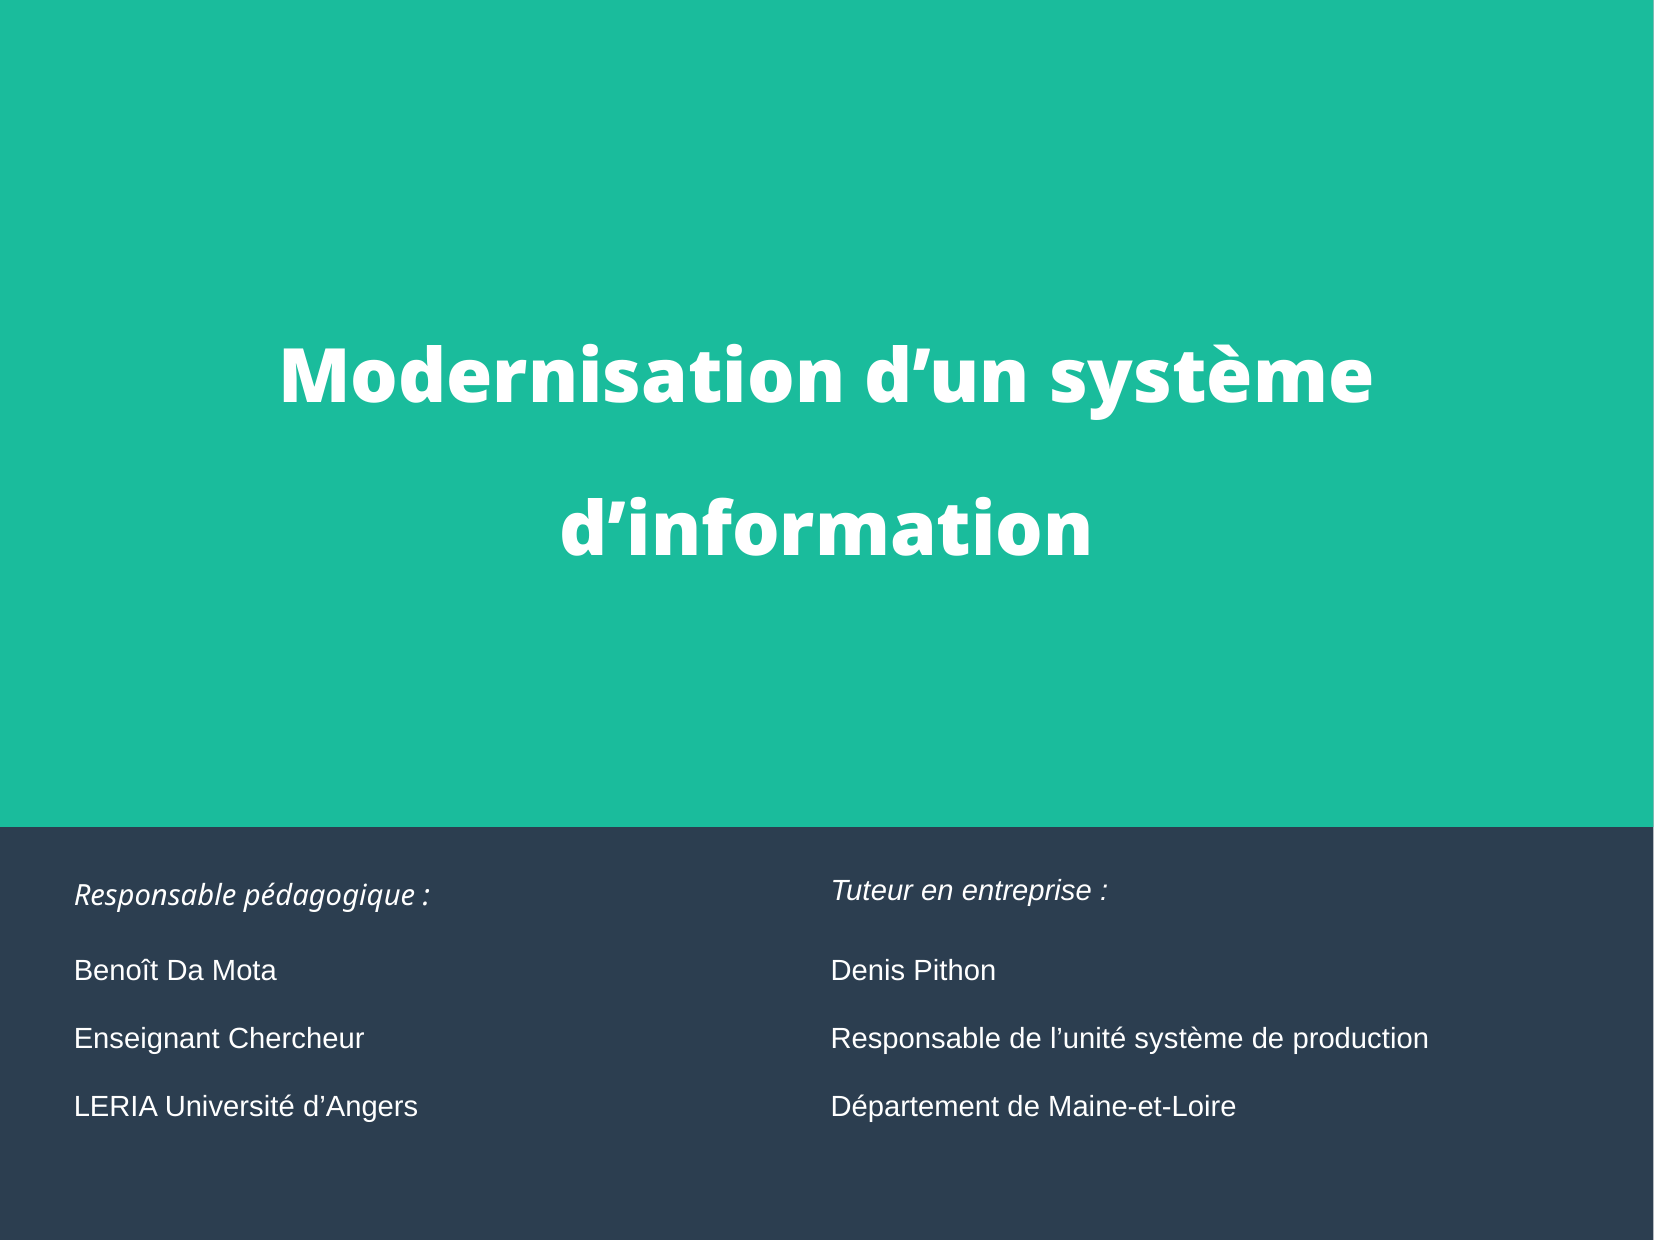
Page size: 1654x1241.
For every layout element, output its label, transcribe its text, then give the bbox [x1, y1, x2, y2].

table_header Tuteur en entreprise : [816, 867, 1576, 946]
table_cell Benoît Da Mota [59, 946, 816, 1014]
table_cell Denis Pithon [816, 946, 1576, 1014]
table_cell Département de Maine-et-Loire [816, 1083, 1576, 1151]
table_header Responsable pédagogique : [59, 867, 816, 946]
table_cell Enseignant Chercheur [59, 1014, 816, 1083]
title Modernisation d’un système d’information [59, 293, 1595, 556]
table_cell Responsable de l’unité système de production [816, 1014, 1576, 1083]
table_cell LERIA Université d’Angers [59, 1083, 816, 1151]
